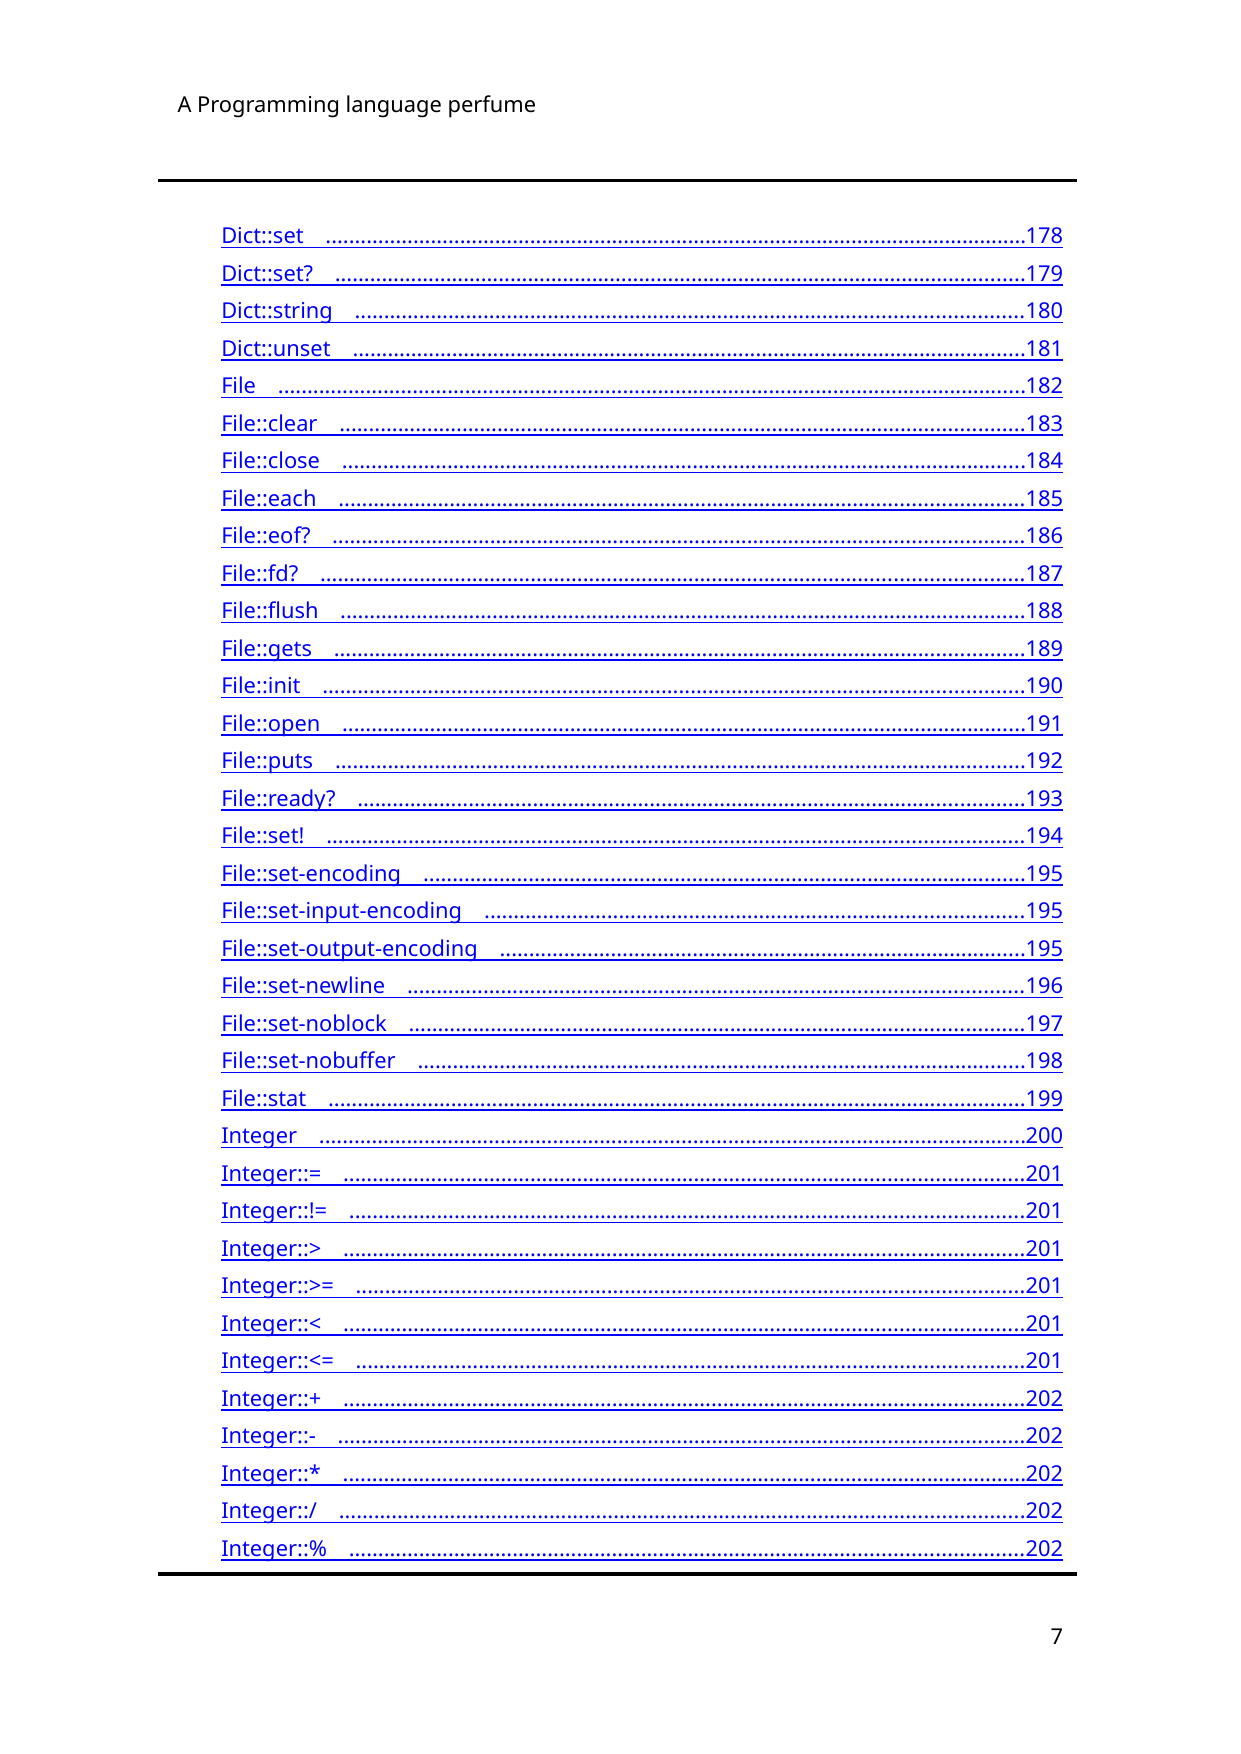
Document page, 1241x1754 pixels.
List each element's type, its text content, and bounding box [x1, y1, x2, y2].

text [221, 1261, 1063, 1267]
text [221, 586, 1063, 592]
text Integer::+ 202 [221, 1379, 1063, 1409]
text Integer::= 201 [221, 1154, 1063, 1184]
text File::set-noblock 197 [221, 1004, 1063, 1034]
text [221, 1223, 1063, 1229]
text [221, 661, 1063, 667]
text File::set-nobuffer 198 [221, 1042, 1063, 1072]
text [221, 1411, 1063, 1417]
text [221, 1073, 1063, 1079]
text Dict::set 178 [221, 217, 1063, 247]
text Integer::- 202 [221, 1417, 1063, 1447]
text File::puts 192 [221, 742, 1063, 772]
text File::flush 188 [221, 592, 1063, 622]
text Integer::<= 201 [221, 1342, 1063, 1372]
text Integer::> 201 [221, 1229, 1063, 1259]
text [221, 436, 1063, 442]
text File::eof? 186 [221, 517, 1063, 547]
text [221, 1186, 1063, 1192]
text [221, 548, 1063, 554]
text [221, 1336, 1063, 1342]
text [221, 623, 1063, 629]
text [221, 1036, 1063, 1042]
text File::gets 189 [221, 629, 1063, 659]
text [221, 1486, 1063, 1492]
text [221, 886, 1063, 892]
text [221, 923, 1063, 929]
text Dict::string 180 [221, 292, 1063, 322]
text [221, 811, 1063, 817]
text File::open 191 [221, 704, 1063, 734]
text Integer::/ 202 [221, 1492, 1063, 1522]
text [221, 773, 1063, 779]
text [221, 361, 1063, 367]
text File::set! 194 [221, 817, 1063, 847]
text Integer::* 202 [221, 1454, 1063, 1484]
text File::init 190 [221, 667, 1063, 697]
text File::set-output-encoding 195 [221, 929, 1063, 959]
text File::ready? 193 [221, 779, 1063, 809]
text [221, 1148, 1063, 1154]
text [221, 1111, 1063, 1117]
text File::set-encoding 195 [221, 854, 1063, 884]
text [221, 323, 1063, 329]
text [221, 1448, 1063, 1454]
text File::close 184 [221, 442, 1063, 472]
text File::set-newline 196 [221, 967, 1063, 997]
text [221, 248, 1063, 254]
text Integer::!= 201 [221, 1192, 1063, 1222]
text [221, 998, 1063, 1004]
text File::set-input-encoding 195 [221, 892, 1063, 922]
text File::stat 199 [221, 1079, 1063, 1109]
text File::clear 183 [221, 404, 1063, 434]
text [221, 848, 1063, 854]
text [221, 1298, 1063, 1304]
text [221, 961, 1063, 967]
text [221, 511, 1063, 517]
text [221, 473, 1063, 479]
text [221, 1561, 1063, 1567]
text Integer::>= 201 [221, 1267, 1063, 1297]
text [221, 398, 1063, 404]
text File::each 185 [221, 479, 1063, 509]
text [221, 736, 1063, 742]
text Integer::< 201 [221, 1304, 1063, 1334]
text [221, 286, 1063, 292]
text File 182 [221, 367, 1063, 397]
text Dict::unset 181 [221, 329, 1063, 359]
text Dict::set? 179 [221, 254, 1063, 284]
text Integer::% 202 [221, 1529, 1063, 1559]
text File::fd? 187 [221, 554, 1063, 584]
text [221, 1523, 1063, 1529]
text [221, 698, 1063, 704]
text Integer 200 [221, 1117, 1063, 1147]
text [221, 1373, 1063, 1379]
